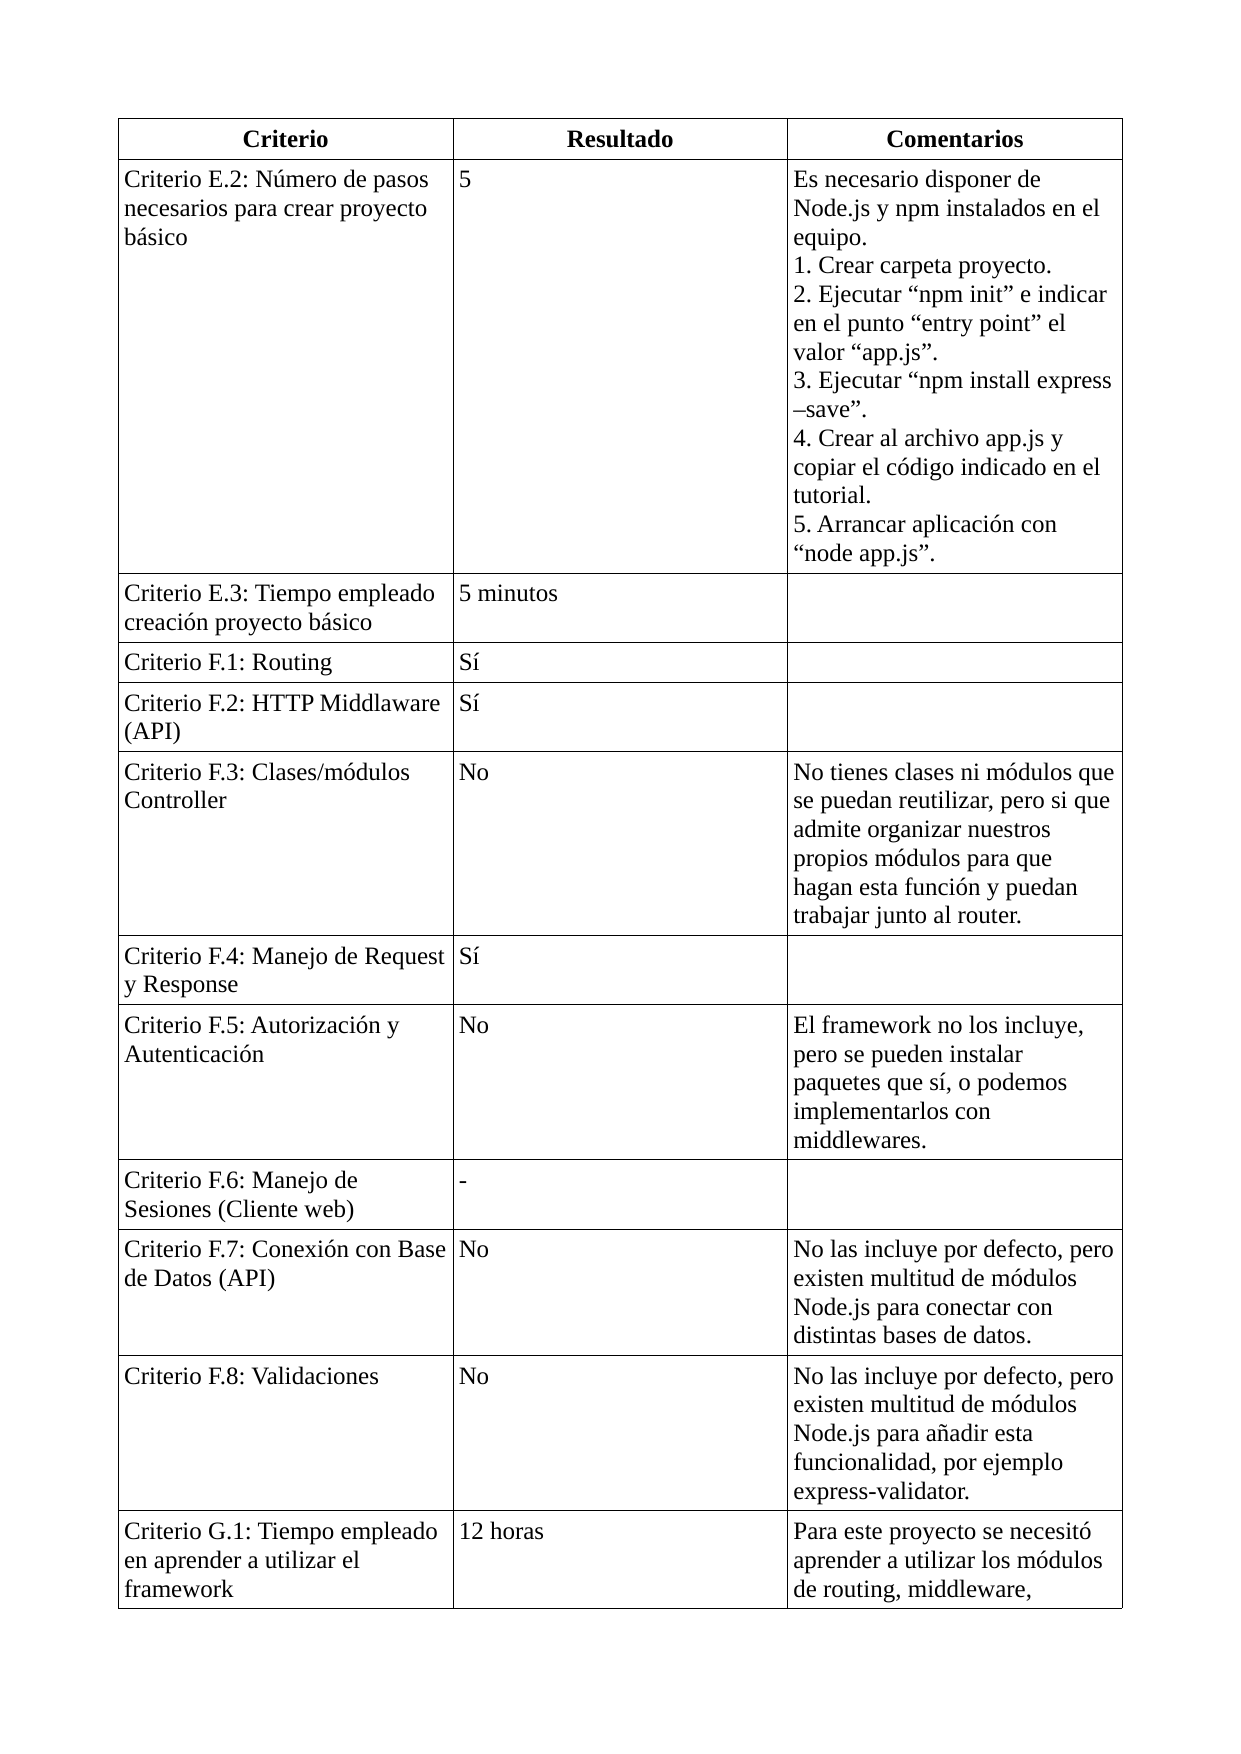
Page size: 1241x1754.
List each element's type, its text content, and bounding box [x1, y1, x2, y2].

table_cell No las incluye por defecto, pero existen multitud de módulos Node.js para añadir esta funcionalidad, por ejemplo express-validator. [788, 1356, 1122, 1510]
table_cell - [454, 1160, 787, 1228]
table_cell No las incluye por defecto, pero existen multitud de módulos Node.js para conectar con distintas bases de datos. [788, 1230, 1122, 1355]
table_cell Criterio F.8: Validaciones [119, 1356, 453, 1510]
table_header Criterio [119, 119, 453, 158]
table_cell Para este proyecto se necesitó aprender a utilizar los módulos de routing, middleware, [788, 1511, 1122, 1608]
table_cell Criterio G.1: Tiempo empleado en aprender a utilizar el framework [119, 1511, 453, 1608]
table_cell No [454, 1230, 787, 1355]
table_cell Criterio F.5: Autorización y Autenticación [119, 1005, 453, 1159]
table_cell [788, 683, 1122, 751]
table_cell Sí [454, 683, 787, 751]
table_cell [788, 1160, 1122, 1228]
table_header Resultado [454, 119, 787, 158]
table_cell [788, 574, 1122, 642]
table_cell Sí [454, 643, 787, 682]
table_header Comentarios [788, 119, 1122, 158]
table_cell 12 horas [454, 1511, 787, 1608]
table_cell No [454, 1356, 787, 1510]
table_cell Criterio F.4: Manejo de Request y Response [119, 936, 453, 1004]
table_cell Criterio F.2: HTTP Middlaware (API) [119, 683, 453, 751]
table_cell Criterio E.3: Tiempo empleado creación proyecto básico [119, 574, 453, 642]
table_cell 5 [454, 160, 787, 572]
table_cell Criterio F.1: Routing [119, 643, 453, 682]
table_cell Criterio F.6: Manejo de Sesiones (Cliente web) [119, 1160, 453, 1228]
table_cell Criterio F.7: Conexión con Base de Datos (API) [119, 1230, 453, 1355]
table_cell [788, 936, 1122, 1004]
table_cell Es necesario disponer de Node.js y npm instalados en el equipo. 1. Crear carpeta proyecto. 2. Ejecutar “npm init” e indicar en el punto “entry point” el valor “app.js”. 3. Ejecutar “npm install express –save”. 4. Crear al archivo app.js y copiar el código indicado en el tutorial. 5. Arrancar aplicación con “node app.js”. [788, 160, 1122, 572]
table_cell No [454, 1005, 787, 1159]
table_cell No tienes clases ni módulos que se puedan reutilizar, pero si que admite organizar nuestros propios módulos para que hagan esta función y puedan trabajar junto al router. [788, 752, 1122, 935]
table_cell Criterio E.2: Número de pasos necesarios para crear proyecto básico [119, 160, 453, 572]
table_cell El framework no los incluye, pero se pueden instalar paquetes que sí, o podemos implementarlos con middlewares. [788, 1005, 1122, 1159]
table_cell No [454, 752, 787, 935]
table_cell Criterio F.3: Clases/módulos Controller [119, 752, 453, 935]
table_cell 5 minutos [454, 574, 787, 642]
table_cell Sí [454, 936, 787, 1004]
table_cell [788, 643, 1122, 682]
